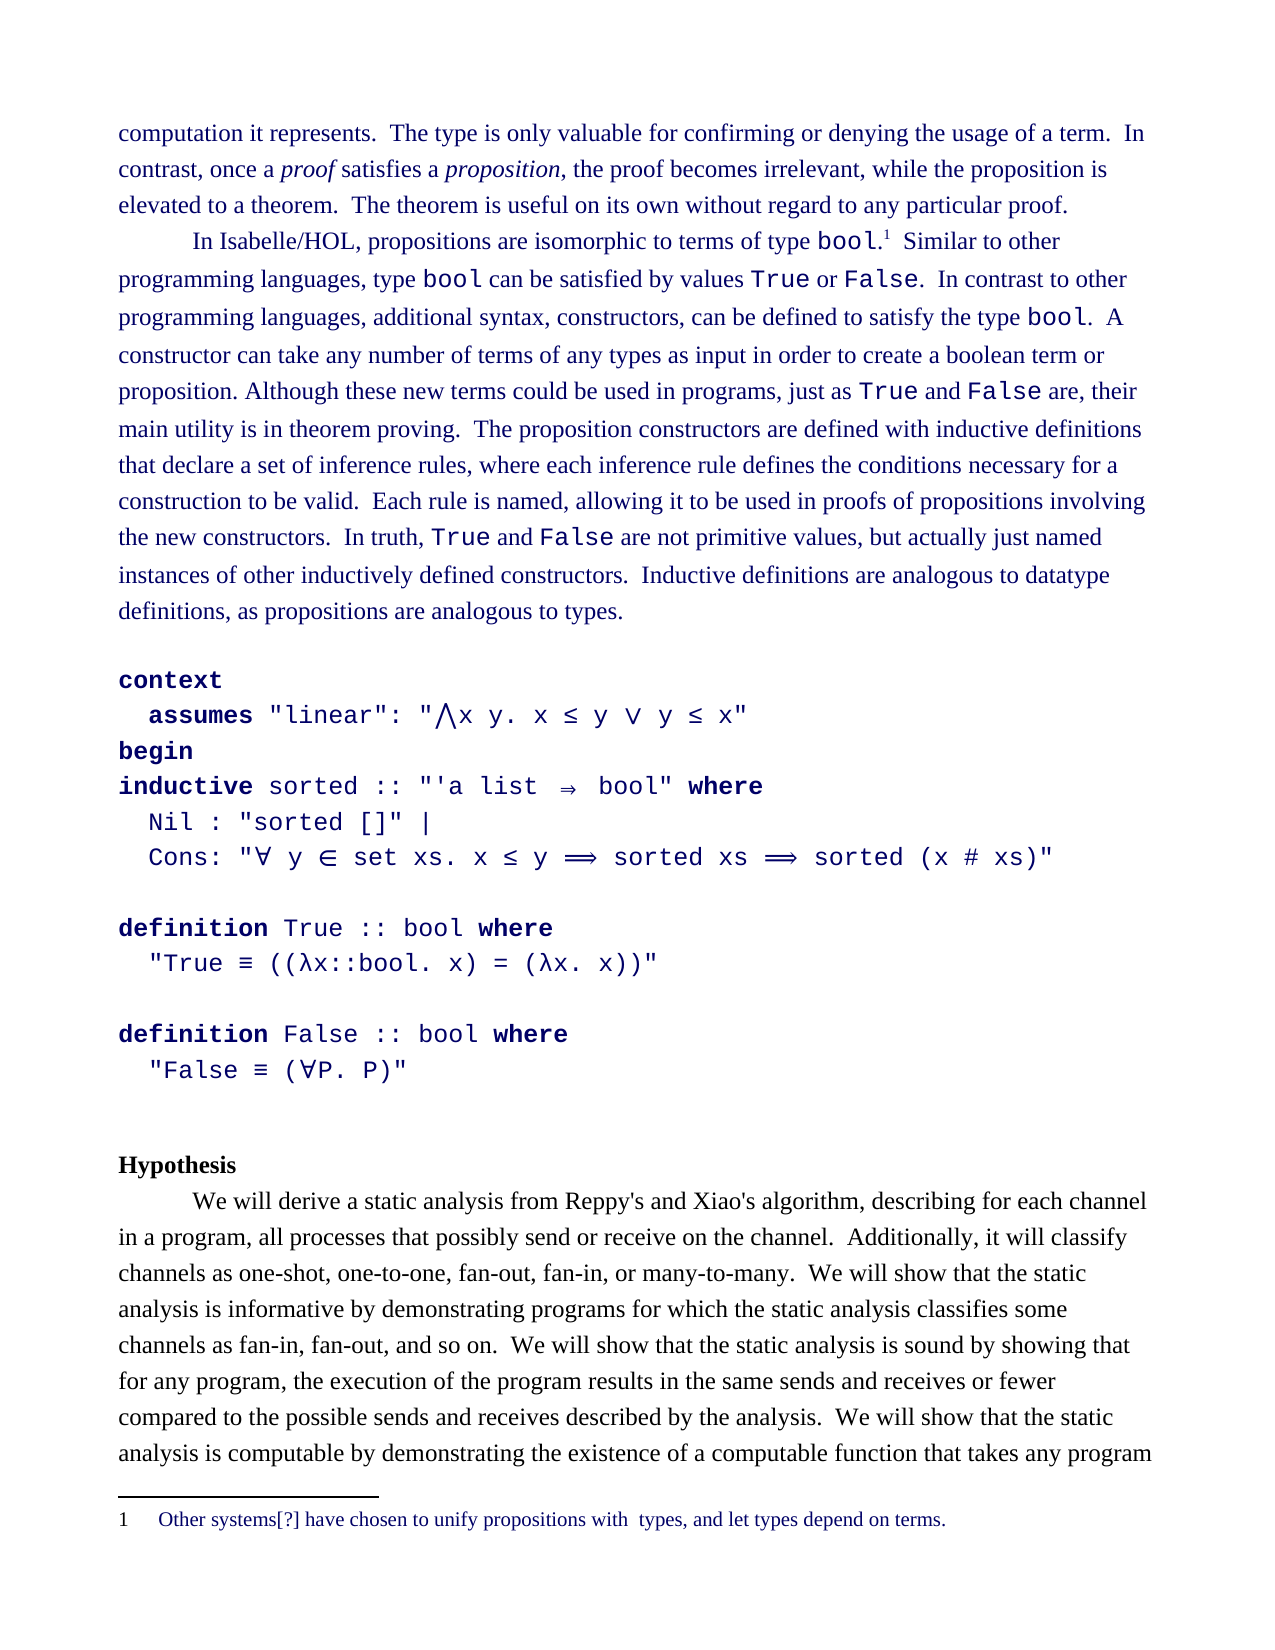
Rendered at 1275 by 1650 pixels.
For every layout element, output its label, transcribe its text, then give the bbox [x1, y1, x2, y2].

text computation it represents. The type is only valuable for confirming or denying the usage of a term. In contrast, once a proof satisfies a proposition, the proof becomes irrelevant, while the proposition is elevated to a theorem. The theorem is useful on its own without regard to any particular proof. [118, 118, 1157, 219]
text Other systems[?] have chosen to unify propositions with types, and let types depend on terms. [118, 1503, 1157, 1532]
text definition False :: bool where [118, 1022, 1157, 1050]
text Nil : "sorted []" | [118, 809, 1157, 838]
text In Isabelle/HOL, propositions are isomorphic to terms of type bool. Similar to other programming languages, type bool can be satisfied by values True or False. In contrast to other programming languages, additional syntax, constructors, can be defined to satisfy the type bool. A constructor can take any number of terms of any types as input in order to create a boolean term or proposition. Although these new terms could be used in programs, just as True and False are, their main utility is in theorem proving. The proposition constructors are defined with inductive definitions that declare a set of inference rules, where each inference rule defines the conditions necessary for a construction to be valid. Each rule is named, allowing it to be used in proofs of propositions involving the new constructors. In truth, True and False are not primitive values, but actually just named instances of other inductively defined constructors. Inductive definitions are analogous to datatype definitions, as propositions are analogous to types. [118, 226, 1157, 624]
text assumes "linear": "⋀x y. x ≤ y ∨ y ≤ x" [118, 703, 1157, 731]
text begin [118, 738, 1157, 767]
text We will derive a static analysis from Reppy's and Xiao's algorithm, describing for each channel in a program, all processes that possibly send or receive on the channel. Additionally, it will classify channels as one-shot, one-to-one, fan-out, fan-in, or many-to-many. We will show that the static analysis is informative by demonstrating programs for which the static analysis classifies some channels as fan-in, fan-out, and so on. We will show that the static analysis is sound by showing that for any program, the execution of the program results in the same sends and receives or fewer compared to the possible sends and receives described by the analysis. We will show that the static analysis is computable by demonstrating the existence of a computable function that takes any program [118, 1186, 1157, 1466]
text "False ≡ (∀P. P)" [118, 1057, 1157, 1086]
text inductive sorted :: "'a list ⇒ bool" where [118, 774, 1157, 802]
text "True ≡ ((λx::bool. x) = (λx. x))" [118, 951, 1157, 979]
text definition True :: bool where [118, 916, 1157, 944]
text Hypothesis [118, 1150, 1157, 1179]
text Cons: "∀ y ∈ set xs. x ≤ y ⟹ sorted xs ⟹ sorted (x # xs)" [118, 845, 1157, 873]
text context [118, 668, 1157, 696]
